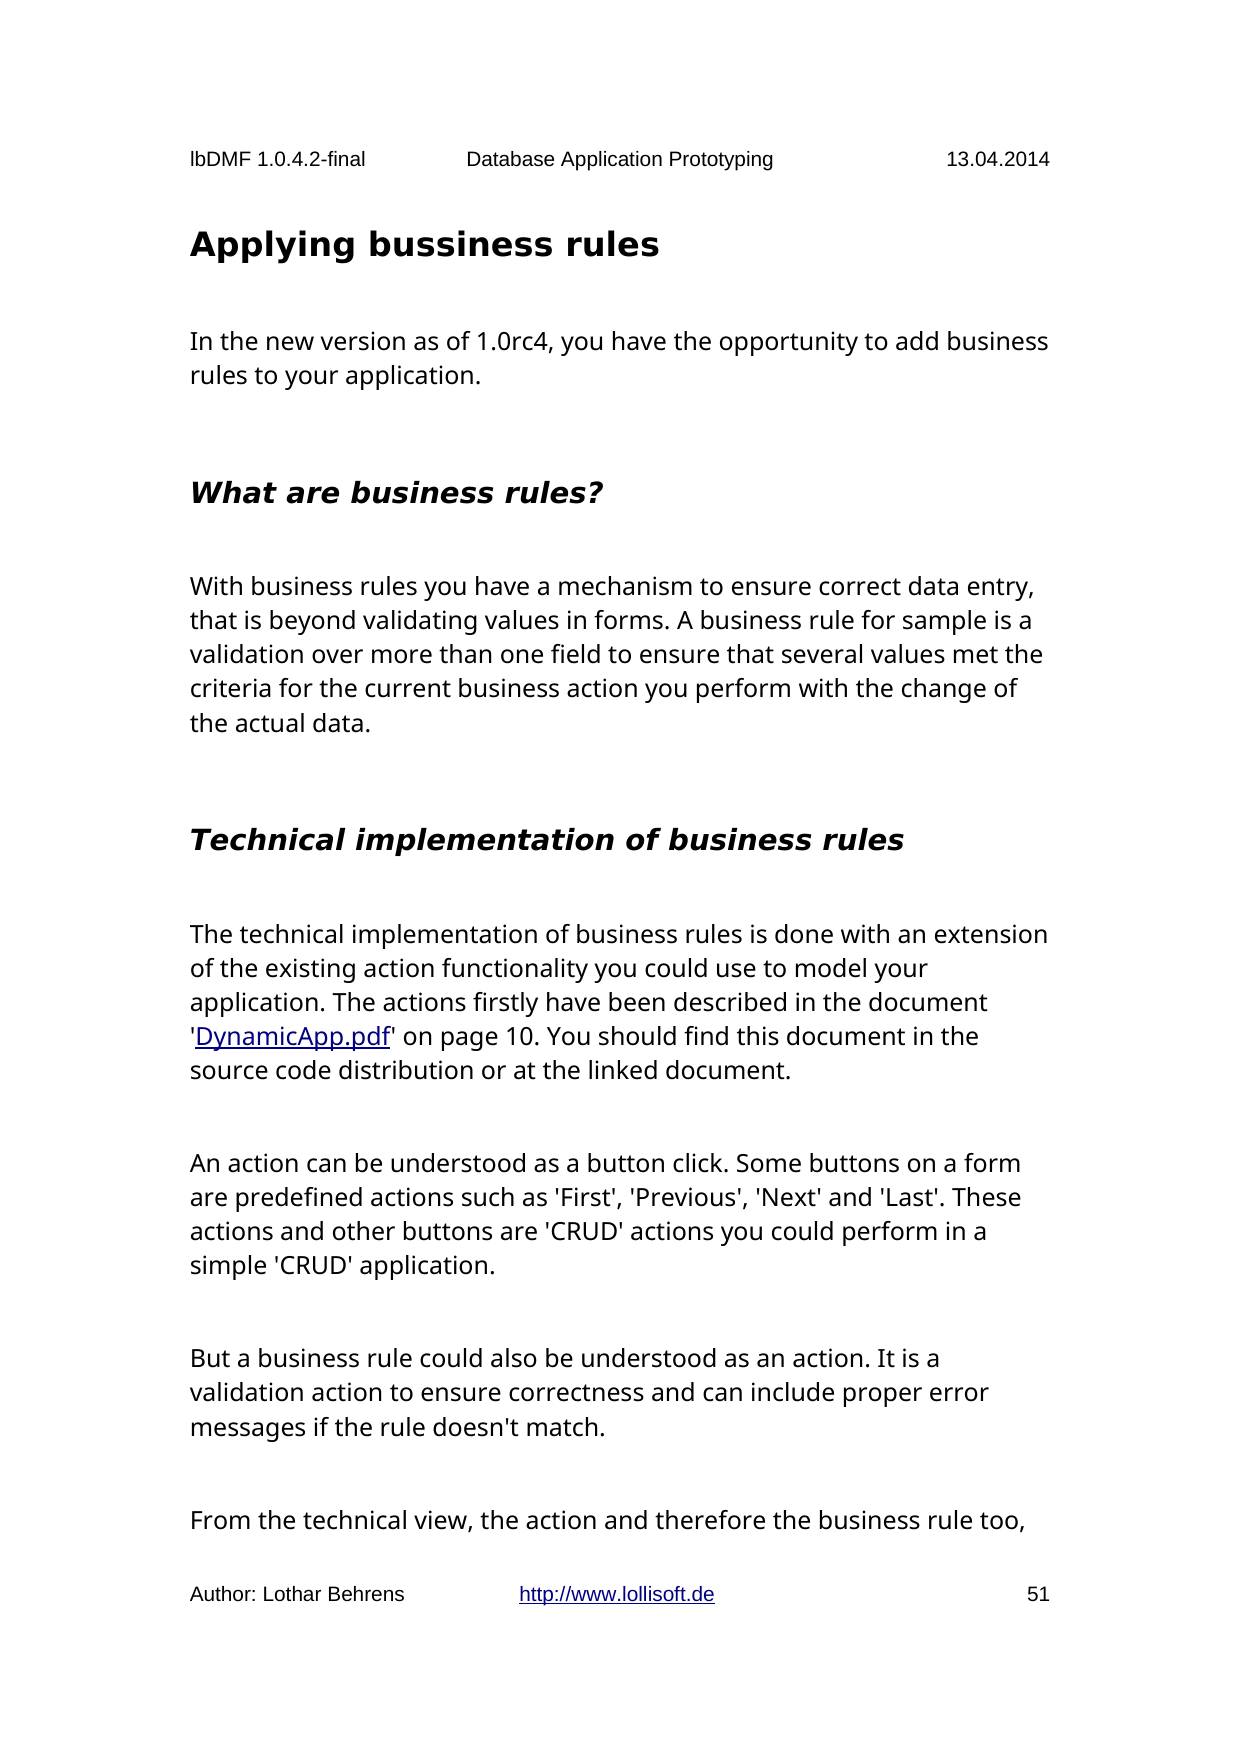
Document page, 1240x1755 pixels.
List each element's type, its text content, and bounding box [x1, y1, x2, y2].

text The technical implementation of business rules is done with an extension of the existing action functionality you could use to model your application. The actions firstly have been described in the document 'DynamicApp.pdf' on page 10. You should find this document in the source code distribution or at the linked document. [189, 916, 1050, 1087]
subtitle Applying bussiness rules [189, 226, 1050, 265]
subtitle Technical implementation of business rules [189, 823, 1050, 857]
text But a business rule could also be understood as an action. It is a validation action to ensure correctness and can include proper error messages if the rule doesn't match. [189, 1341, 1050, 1443]
text In the new version as of 1.0rc4, you have the opportunity to add business rules to your application. [189, 324, 1050, 392]
text With business rules you have a mechanism to ensure correct data entry, that is beyond validating values in forms. A business rule for sample is a validation over more than one field to ensure that several values met the criteria for the current business action you perform with the change of the actual data. [189, 569, 1050, 739]
subtitle What are business rules? [189, 476, 1050, 510]
text From the technical view, the action and therefore the business rule too, [189, 1502, 1050, 1536]
text An action can be understood as a button click. Some buttons on a form are predefined actions such as 'First', 'Previous', 'Next' and 'Last'. These actions and other buttons are 'CRUD' actions you could perform in a simple 'CRUD' application. [189, 1146, 1050, 1282]
